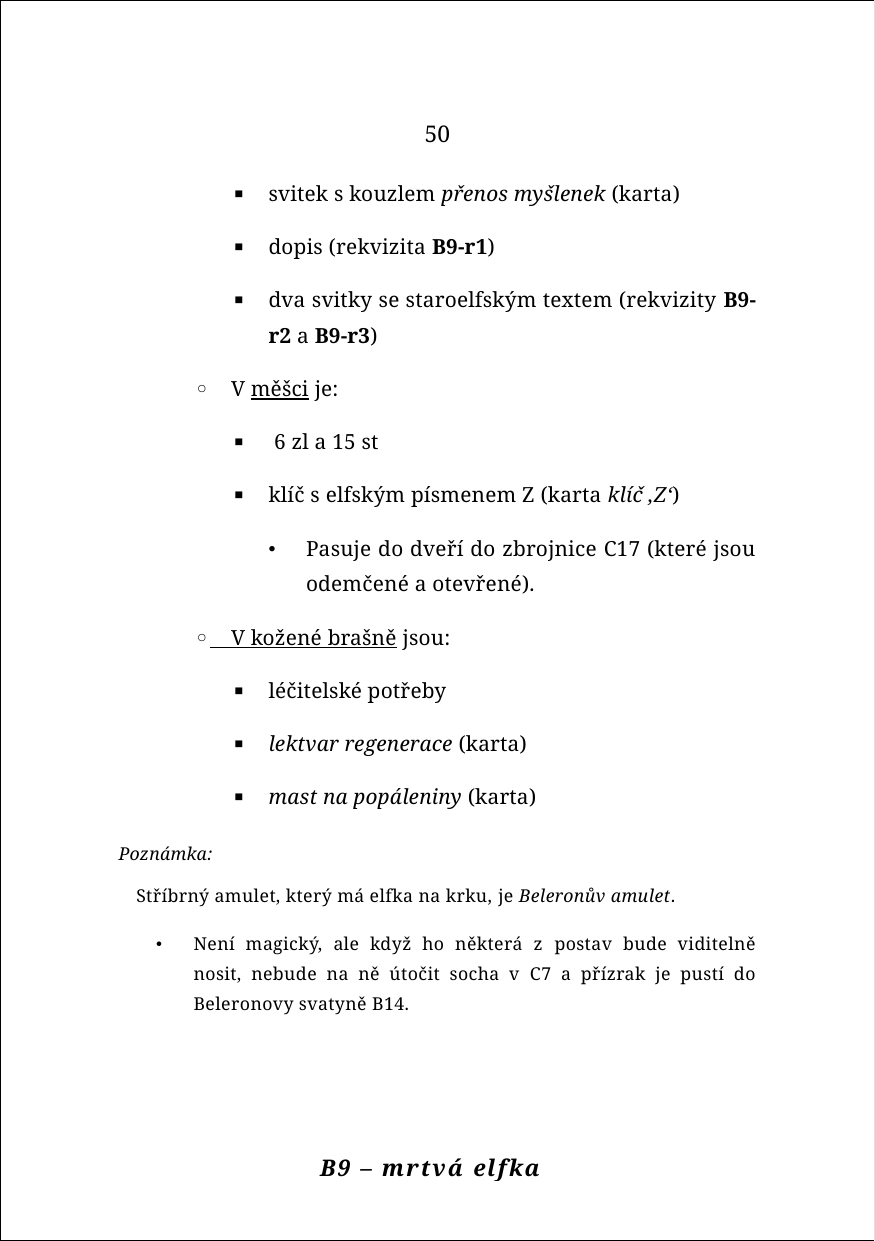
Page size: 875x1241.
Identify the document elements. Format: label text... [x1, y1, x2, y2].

list Není magický, ale když ho některá z⁠ postav bude viditelně nosit, nebude na ně útočit socha v⁠ C7 a⁠ přízrak je pustí do Beleronovy svatyně B14. [156, 931, 756, 1016]
list mast na popáleniny (karta) [231, 782, 756, 811]
list lektvar regenerace (karta) [231, 729, 756, 757]
list léčitelské potřeby [231, 676, 756, 704]
list dopis (rekvizita B9-r1) [231, 232, 756, 261]
list 6 zl a⁠ 15 st [231, 427, 756, 456]
list dva svitky se staroelfským textem (rekvizity B9-r2 a⁠ B9-r3) [231, 285, 756, 349]
list V⁠ kožené brašně jsou: [193, 623, 756, 651]
text Stříbrný amulet, který má elfka na krku, je Beleronův amulet. [136, 883, 756, 908]
list klíč s⁠ elfským písmenem Z⁠ (karta klíč ‚Z‘) [231, 481, 756, 509]
list V⁠ měšci je: [193, 374, 756, 403]
text Poznámka: [118, 841, 756, 866]
list svitek s⁠ kouzlem přenos myšlenek (karta) [231, 179, 756, 207]
list Pasuje do dveří do zbrojnice C17 (které jsou odemčené a⁠ otevřené). [268, 534, 756, 598]
